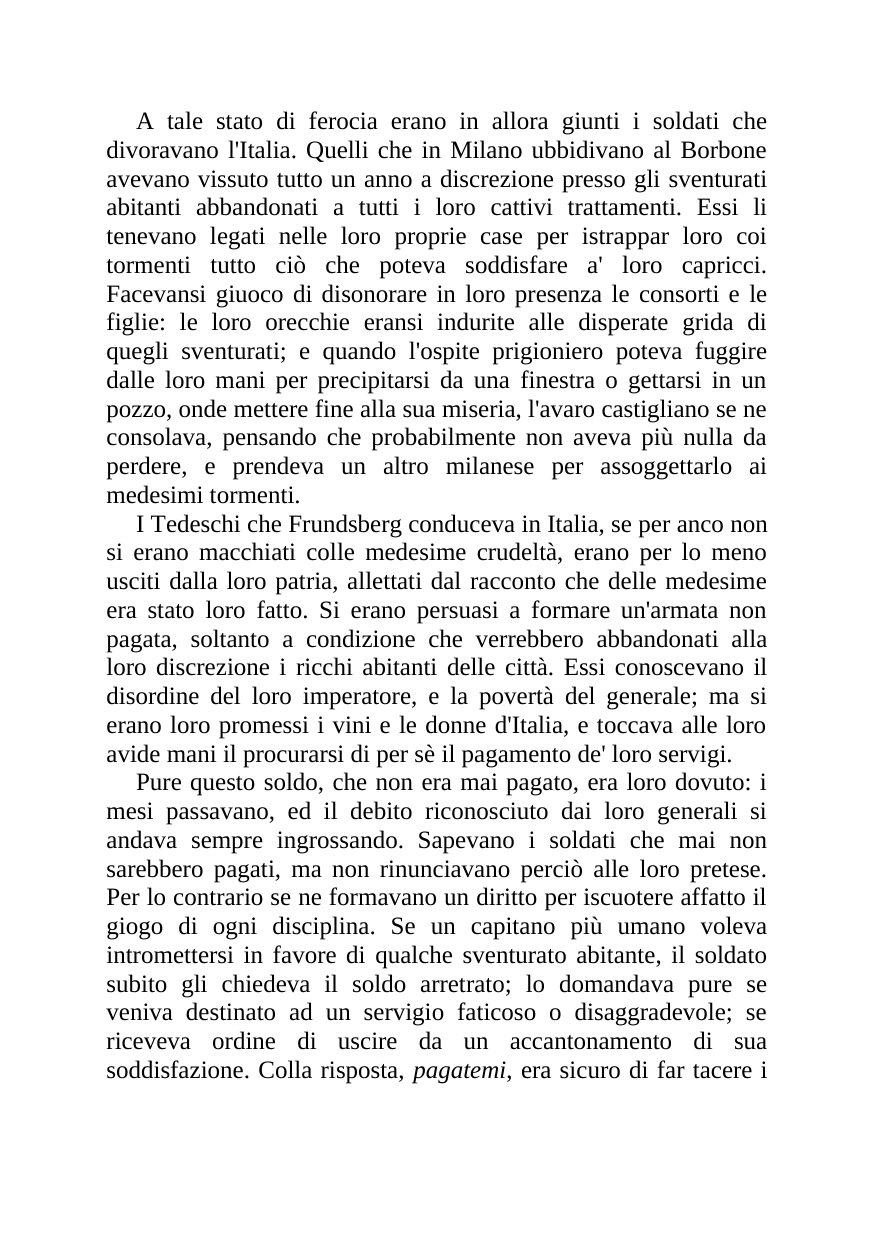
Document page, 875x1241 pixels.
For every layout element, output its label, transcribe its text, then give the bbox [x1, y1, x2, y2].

text Pure questo soldo, che non era mai pagato, era loro dovuto: i mesi passavano, ed il debito riconosciuto dai loro generali si andava sempre ingrossando. Sapevano i soldati che mai non sarebbero pagati, ma non rinunciavano perciò alle loro pretese. Per lo contrario se ne formavano un diritto per iscuotere affatto il giogo di ogni disciplina. Se un capitano più umano voleva intromettersi in favore di qualche sventurato abitante, il soldato subito gli chiedeva il soldo arretrato; lo domandava pure se veniva destinato ad un servigio faticoso o disaggradevole; se riceveva ordine di uscire da un accantonamento di sua soddisfazione. Colla risposta, pagatemi, era sicuro di far tacere i [106, 767, 768, 1084]
text A tale stato di ferocia erano in allora giunti i soldati che divoravano l'Italia. Quelli che in Milano ubbidivano al Borbone avevano vissuto tutto un anno a discrezione presso gli sventurati abitanti abbandonati a tutti i loro cattivi trattamenti. Essi li tenevano legati nelle loro proprie case per istrappar loro coi tormenti tutto ciò che poteva soddisfare a' loro capricci. Facevansi giuoco di disonorare in loro presenza le consorti e le figlie: le loro orecchie eransi indurite alle disperate grida di quegli sventurati; e quando l'ospite prigioniero poteva fuggire dalle loro mani per precipitarsi da una finestra o gettarsi in un pozzo, onde mettere fine alla sua miseria, l'avaro castigliano se ne consolava, pensando che probabilmente non aveva più nulla da perdere, e prendeva un altro milanese per assoggettarlo ai medesimi tormenti. [106, 106, 768, 509]
text I Tedeschi che Frundsberg conduceva in Italia, se per anco non si erano macchiati colle medesime crudeltà, erano per lo meno usciti dalla loro patria, allettati dal racconto che delle medesime era stato loro fatto. Si erano persuasi a formare un'armata non pagata, soltanto a condizione che verrebbero abbandonati alla loro discrezione i ricchi abitanti delle città. Essi conoscevano il disordine del loro imperatore, e la povertà del generale; ma si erano loro promessi i vini e le donne d'Italia, e toccava alle loro avide mani il procurarsi di per sè il pagamento de' loro servigi. [106, 509, 768, 767]
